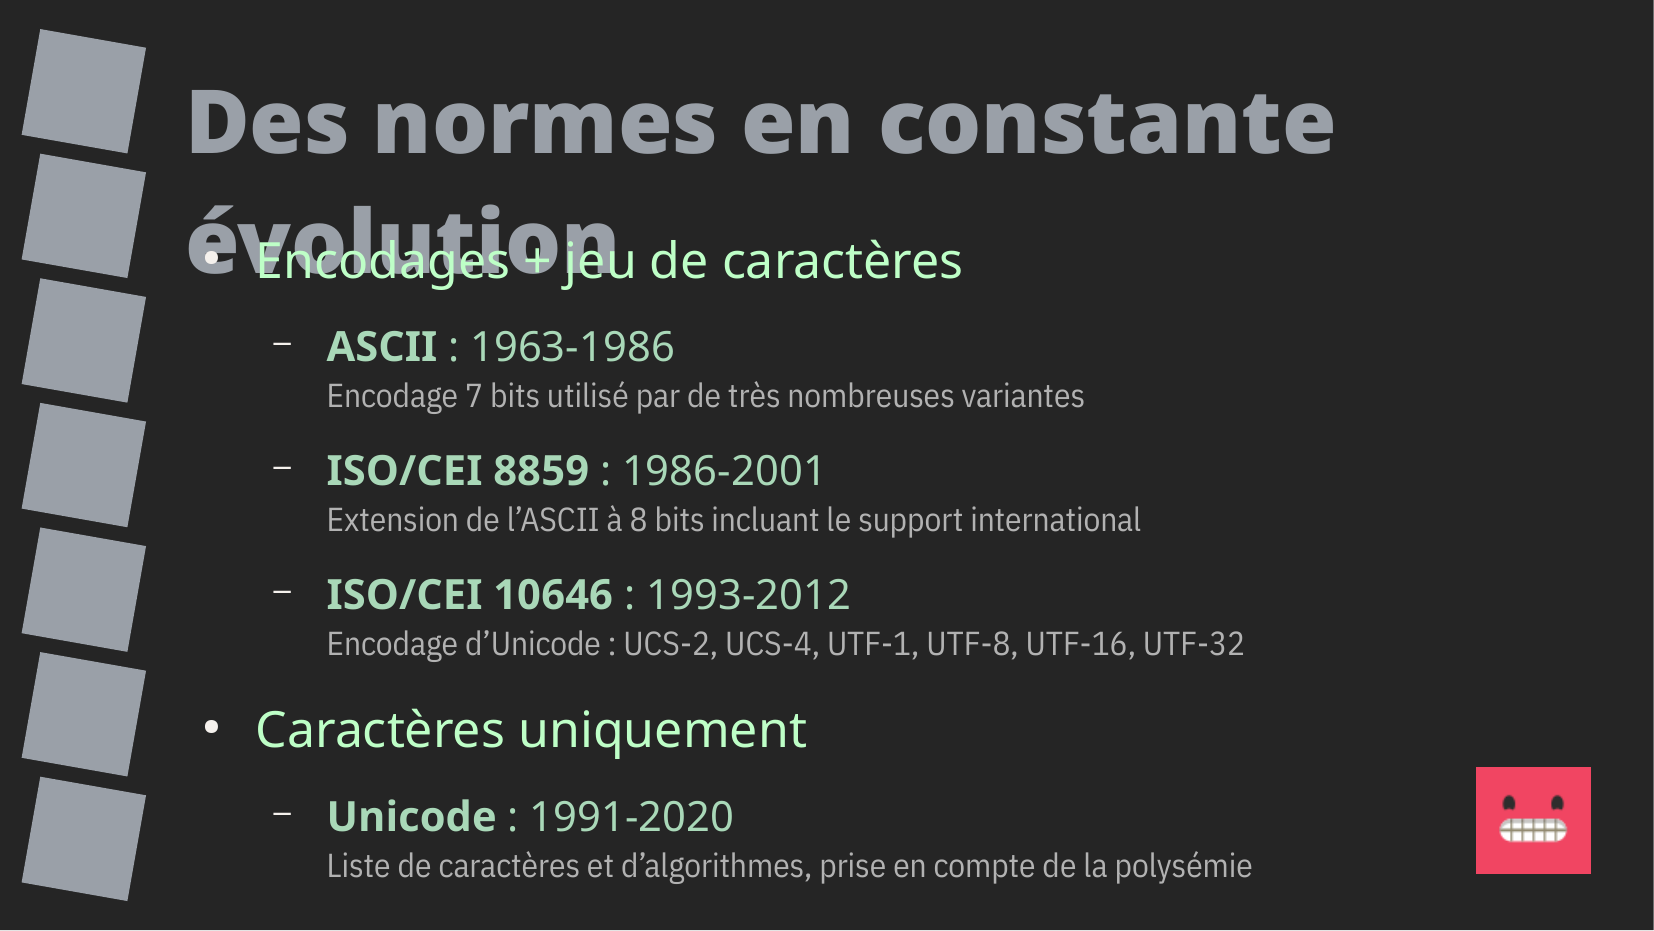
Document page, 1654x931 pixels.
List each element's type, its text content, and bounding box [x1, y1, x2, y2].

title Des normes en constante évolution [184, 59, 1654, 154]
picture [1476, 767, 1591, 874]
list Encodages + jeu de caractères ASCII : 1963-1986 Encodage 7 bits utilisé par de très nombreuses variantes ISO/CEI 8859 : 1986-2001 Extension de l’ASCII à 8 bits incluant le support international ISO/CEI 10646 : 1993-2012 Encodage d’Unicode : UCS-2, UCS-4, UTF-1, UTF-8, UTF-16, UTF-32 Caractères uniquement Unicode : 1991-2020 Liste de caractères et d’algorithmes, prise en compte de la polysémie [184, 225, 1636, 901]
